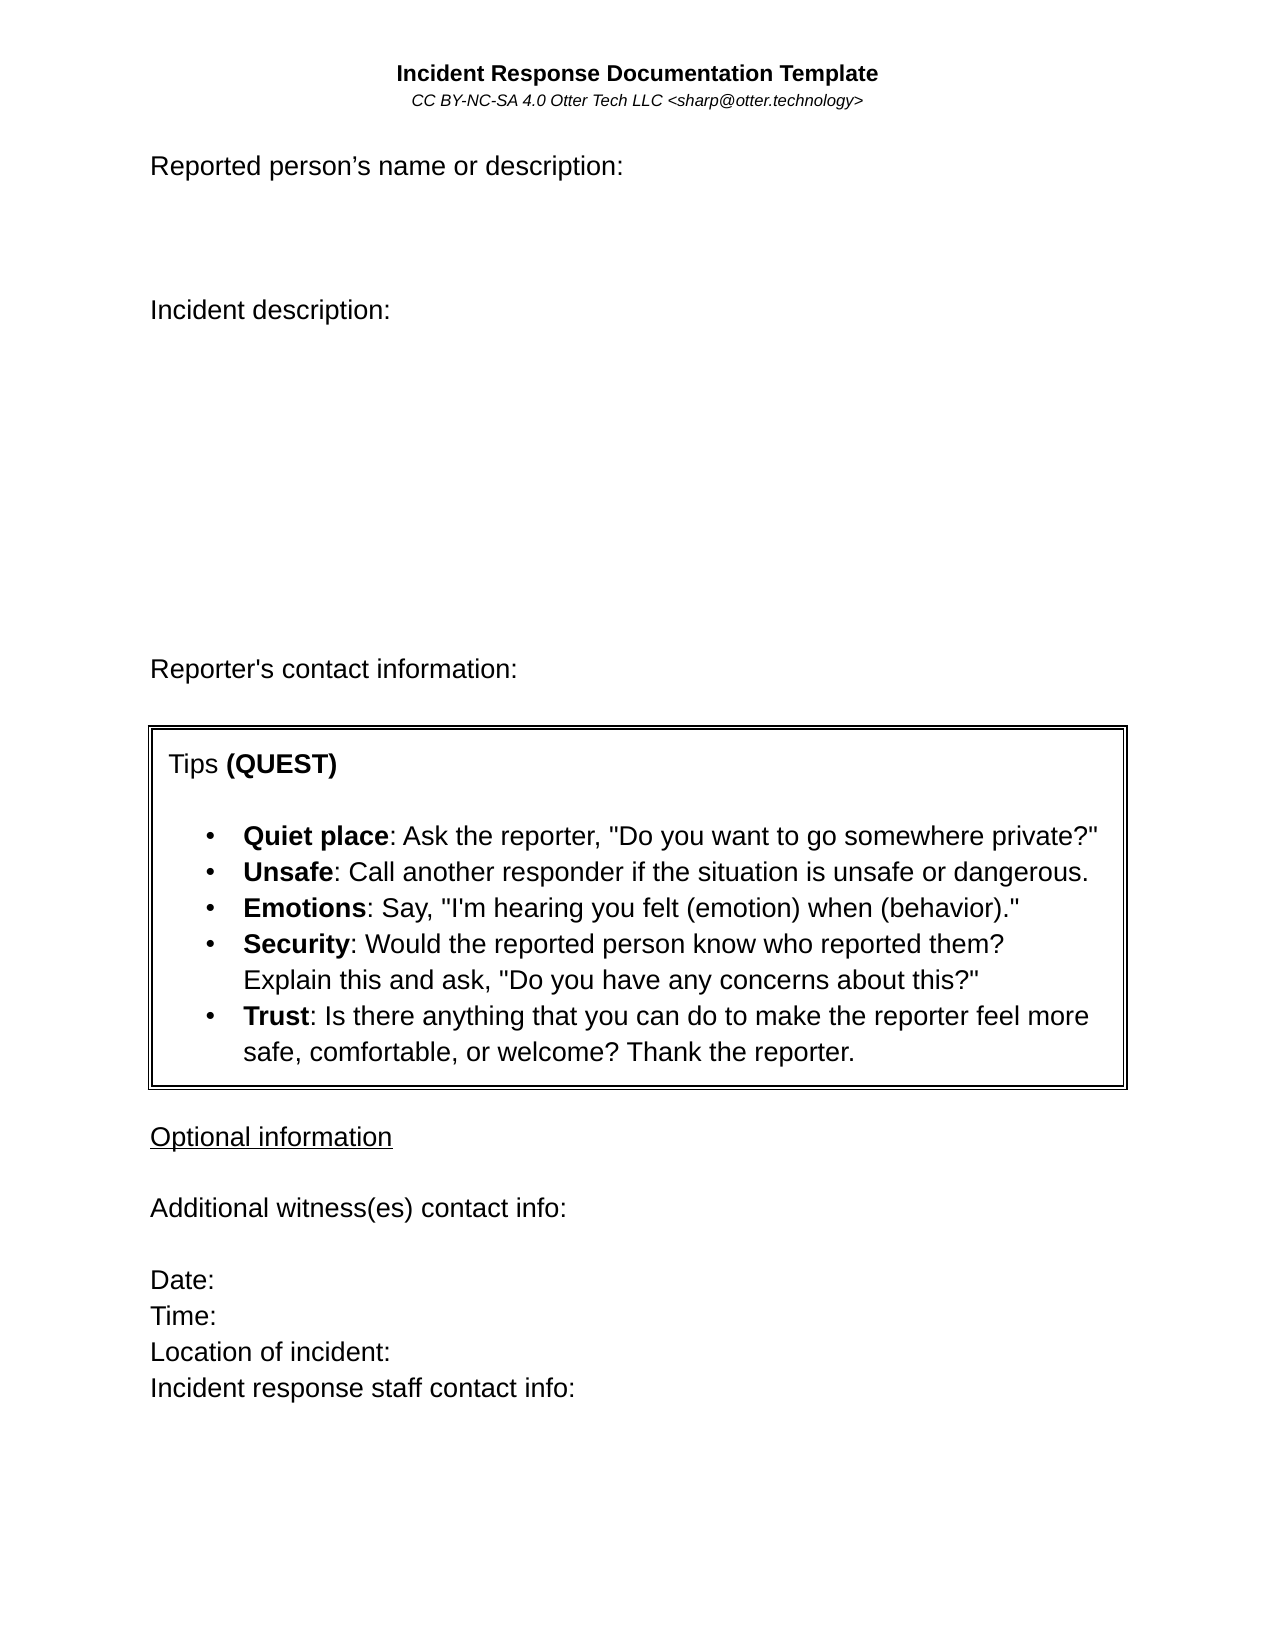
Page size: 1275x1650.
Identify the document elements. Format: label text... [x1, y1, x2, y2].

text Reported person’s name or description: [150, 150, 1125, 181]
text Incident response staff contact info: [150, 1372, 1125, 1403]
table_header Tips (QUEST) Quiet place: Ask the reporter, "Do you want to go somewhere private?" Unsafe: Call another responder if the situation is unsafe or dangerous. Emotions: Say, "I'm hearing you felt (emotion) when (behavior)." Security: Would the reported person know who reported them? Explain this and ask, "Do you have any concerns about this?" Trust: Is there anything that you can do to make the reporter feel more safe, comfortable, or welcome? Thank the reporter. [153, 730, 1123, 1085]
text Additional witness(es) contact info: [150, 1192, 1125, 1224]
text Time: [150, 1300, 1125, 1331]
text Location of incident: [150, 1336, 1125, 1367]
text Incident description: [150, 294, 1125, 325]
text Optional information [150, 1121, 1125, 1152]
text Reporter's contact information: [150, 653, 1125, 684]
text Date: [150, 1264, 1125, 1296]
